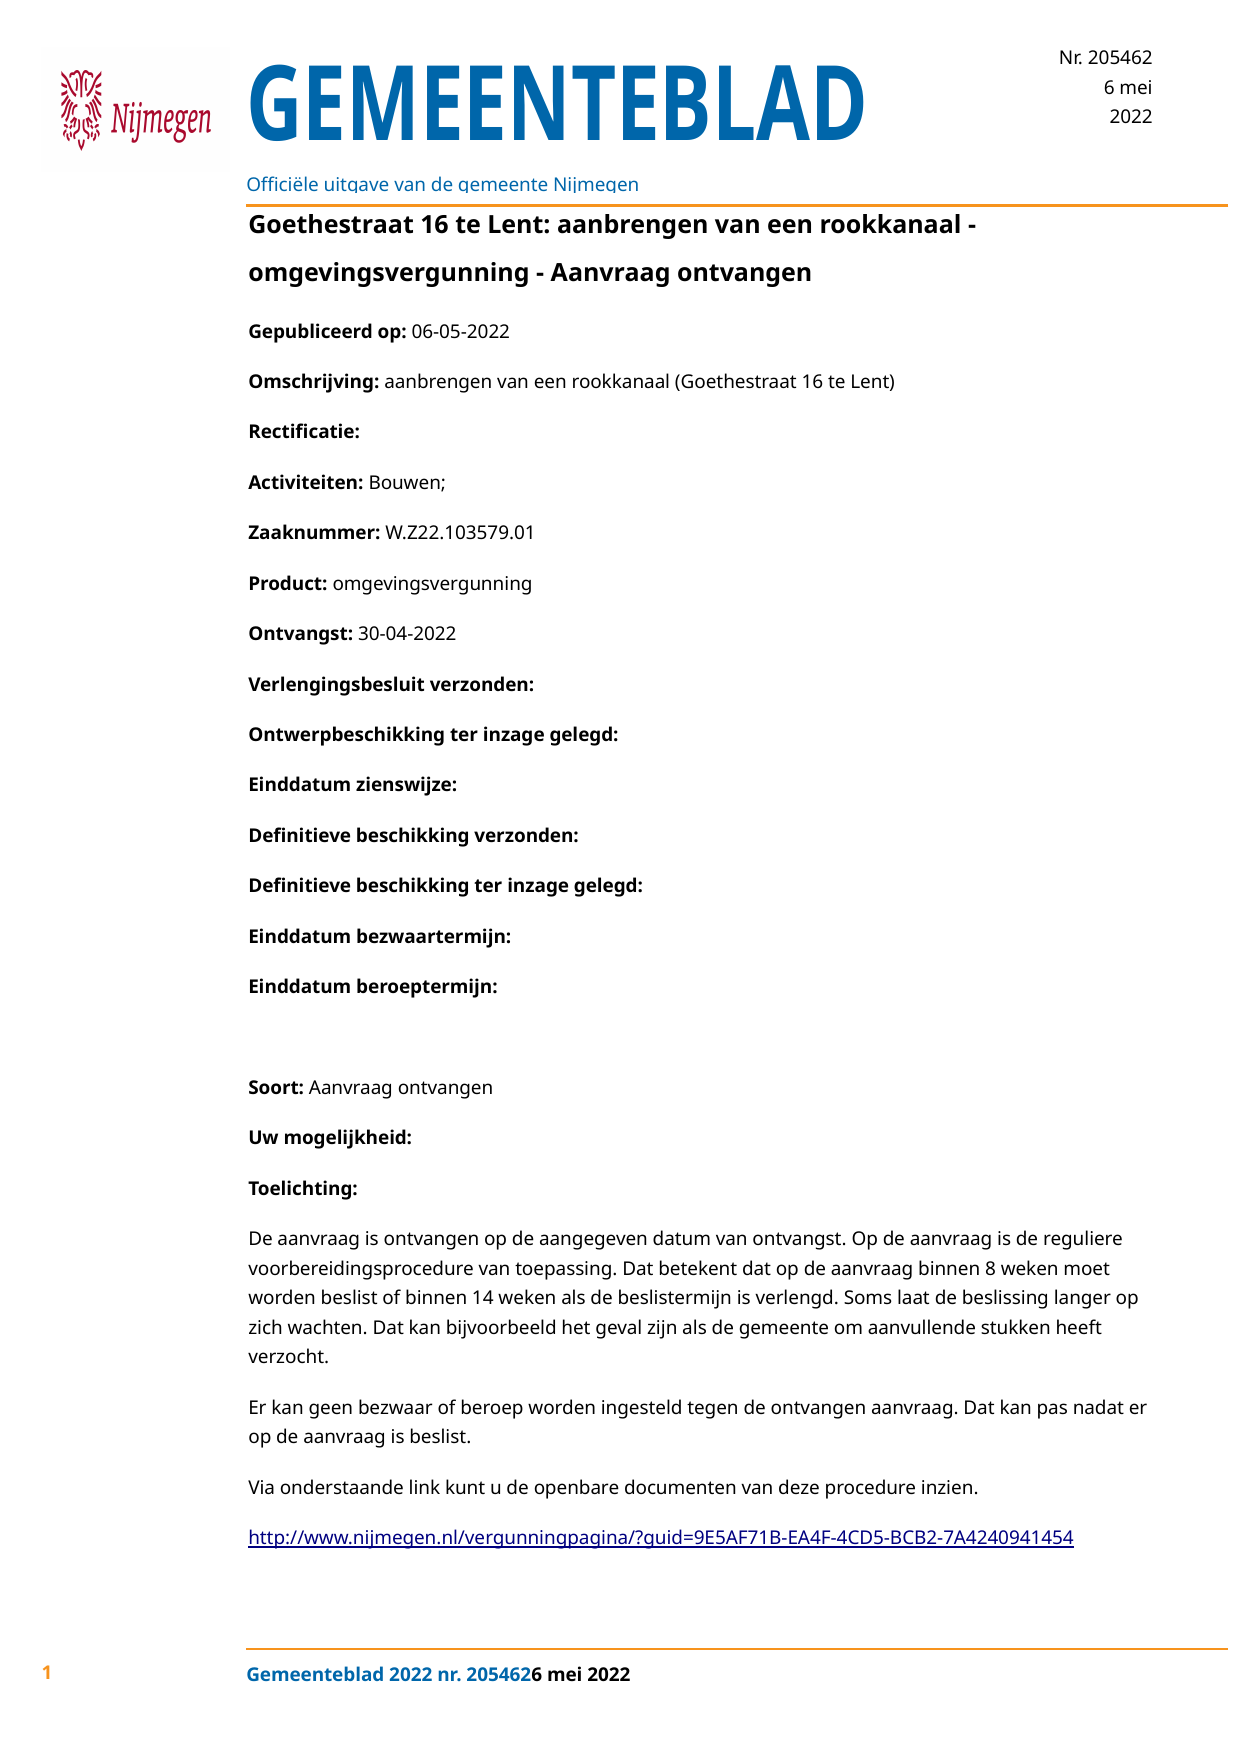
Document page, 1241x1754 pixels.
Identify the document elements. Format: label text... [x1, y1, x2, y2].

text Er kan geen bezwaar of beroep worden ingesteld tegen de ontvangen aanvraag. Dat kan pas nadat er op de aanvraag is beslist. [248, 1394, 1152, 1449]
text Rectificatie: [248, 419, 1152, 444]
text Uw mogelijkheid: [248, 1124, 1152, 1150]
text Activiteiten: Bouwen; [248, 469, 1152, 495]
text Definitieve beschikking verzonden: [248, 822, 1152, 848]
text Via onderstaande link kunt u de openbare documenten van deze procedure inzien. [248, 1474, 1152, 1500]
text Ontvangst: 30-04-2022 [248, 620, 1152, 646]
text Omschrijving: aanbrengen van een rookkanaal (Goethestraat 16 te Lent) [248, 368, 1152, 394]
text http://www.nijmegen.nl/vergunningpagina/?guid=9E5AF71B-EA4F-4CD5-BCB2-7A4240941454 [248, 1524, 1152, 1550]
text Ontwerpbeschikking ter inzage gelegd: [248, 721, 1152, 747]
text Zaaknummer: W.Z22.103579.01 [248, 519, 1152, 545]
text Product: omgevingsvergunning [248, 570, 1152, 596]
text Einddatum bezwaartermijn: [248, 923, 1152, 949]
text Einddatum zienswijze: [248, 772, 1152, 797]
text Verlengingsbesluit verzonden: [248, 671, 1152, 697]
text Einddatum beroeptermijn: [248, 973, 1152, 999]
text Soort: Aanvraag ontvangen [248, 1074, 1152, 1100]
text Definitieve beschikking ter inzage gelegd: [248, 872, 1152, 898]
text Toelichting: [248, 1175, 1152, 1201]
text De aanvraag is ontvangen op de aangegeven datum van ontvangst. Op de aanvraag is de reguliere voorbereidingsprocedure van toepassing. Dat betekent dat op de aanvraag binnen 8 weken moet worden beslist of binnen 14 weken als de beslistermijn is verlengd. Soms laat de beslissing langer op zich wachten. Dat kan bijvoorbeeld het geval zijn als de gemeente om aanvullende stukken heeft verzocht. [248, 1225, 1152, 1369]
text Gepubliceerd op: 06-05-2022 [248, 318, 1152, 344]
picture [41, 47, 231, 172]
text Goethestraat 16 te Lent: aanbrengen van een rookkanaal - omgevingsvergunning - Aanvraag ontvangen [248, 207, 1152, 288]
